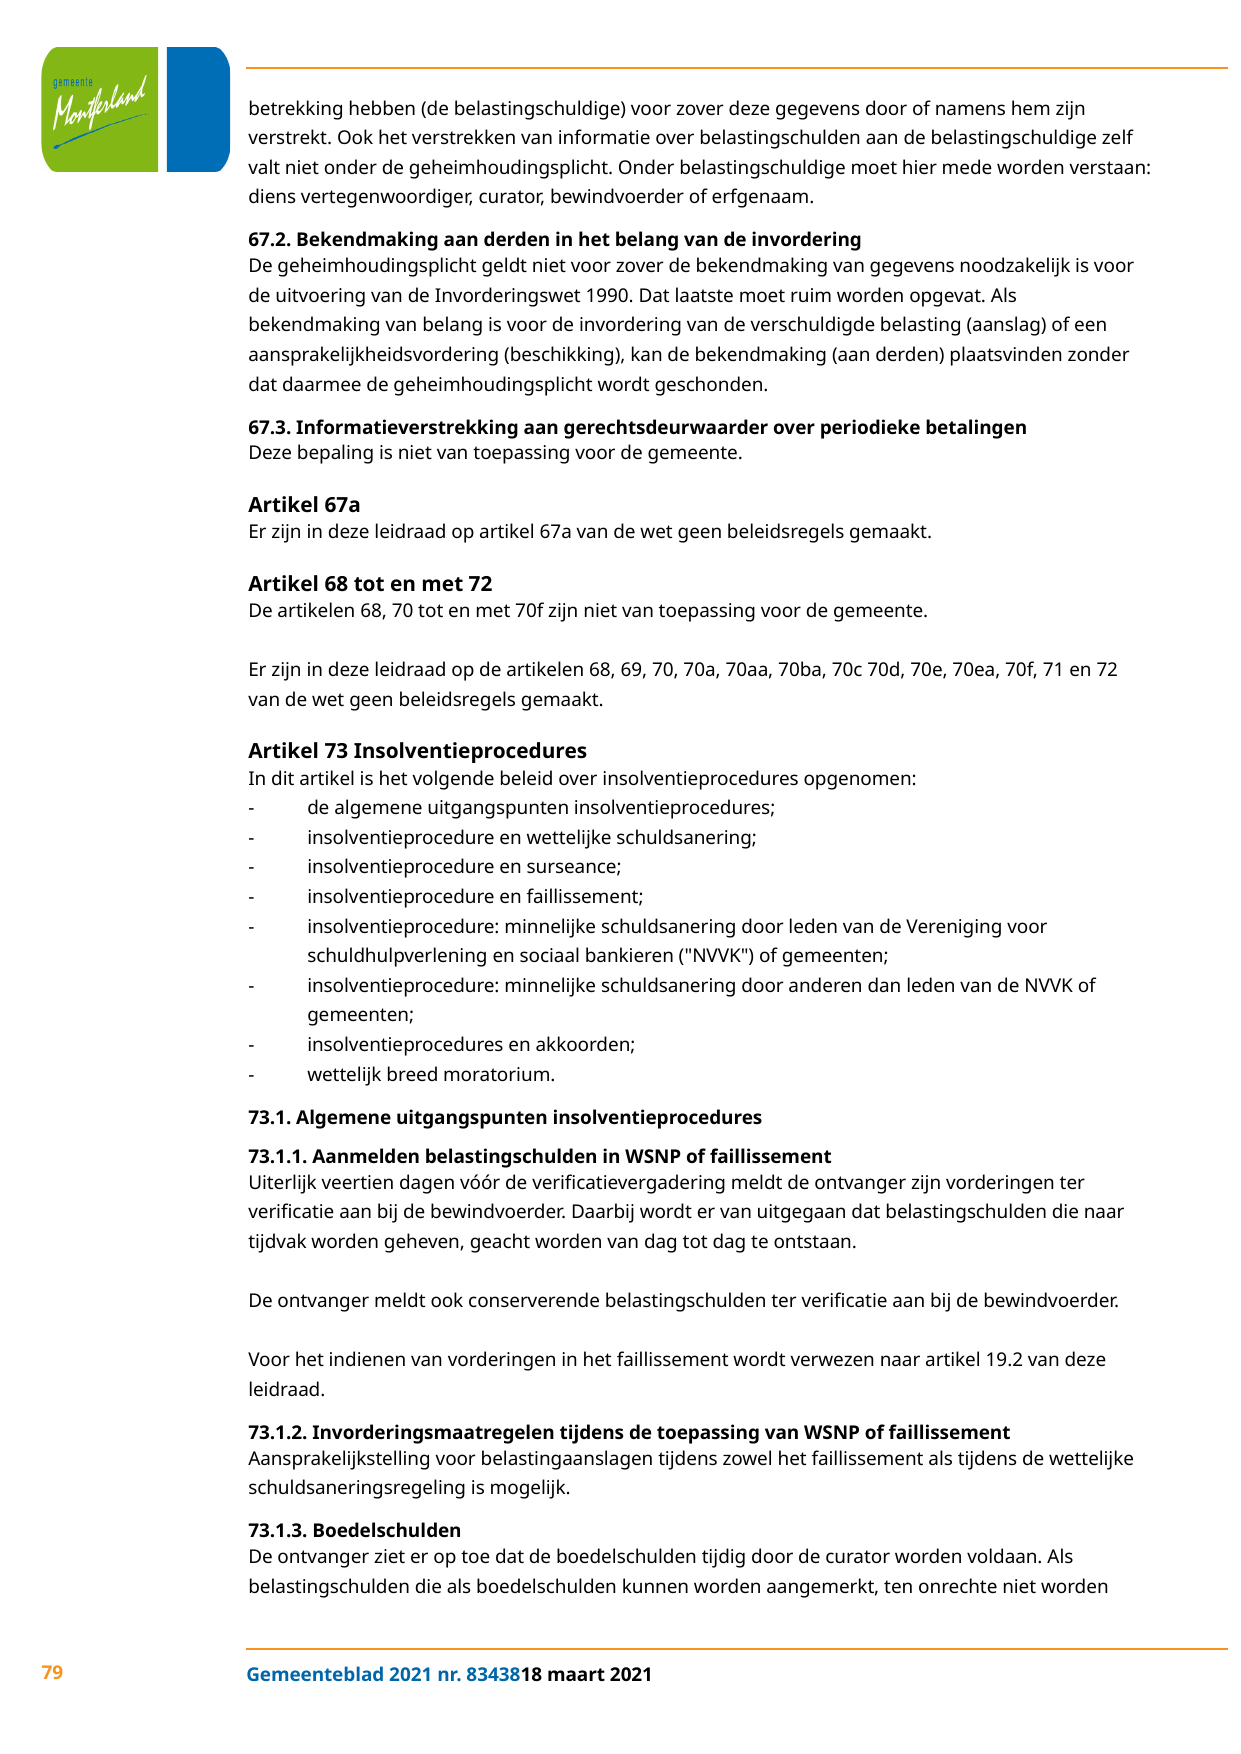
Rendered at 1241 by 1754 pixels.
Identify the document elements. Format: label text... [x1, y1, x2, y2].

text 73.1.2. Invorderingsmaatregelen tijdens de toepassing van WSNP of faillissement [248, 1419, 1152, 1445]
text Deze bepaling is niet van toepassing voor de gemeente. [248, 439, 1152, 465]
text De ontvanger ziet er op toe dat de boedelschulden tijdig door de curator worden voldaan. Als belastingschulden die als boedelschulden kunnen worden aangemerkt, ten onrechte niet worden [248, 1543, 1152, 1598]
list insolventieprocedures en akkoorden; [248, 1031, 1152, 1057]
list insolventieprocedure: minnelijke schuldsanering door leden van de Vereniging voor schuldhulpverlening en sociaal bankieren ("NVVK") of gemeenten; [248, 913, 1152, 968]
text De artikelen 68, 70 tot en met 70f zijn niet van toepassing voor de gemeente. [248, 597, 1152, 623]
text 73.1.1. Aanmelden belastingschulden in WSNP of faillissement [248, 1143, 1152, 1169]
text Voor het indienen van vorderingen in het faillissement wordt verwezen naar artikel 19.2 van deze leidraad. [248, 1346, 1152, 1402]
text Er zijn in deze leidraad op artikel 67a van de wet geen beleidsregels gemaakt. [248, 518, 1152, 544]
list wettelijk breed moratorium. [248, 1061, 1152, 1086]
text In dit artikel is het volgende beleid over insolventieprocedures opgenomen: [248, 765, 1152, 791]
list insolventieprocedure en wettelijke schuldsanering; [248, 824, 1152, 850]
text Er zijn in deze leidraad op de artikelen 68, 69, 70, 70a, 70aa, 70ba, 70c 70d, 70e, 70ea, 70f, 71 en 72 van de wet geen beleidsregels gemaakt. [248, 656, 1152, 712]
text De ontvanger meldt ook conserverende belastingschulden ter verificatie aan bij de bewindvoerder. [248, 1287, 1152, 1313]
picture [41, 47, 231, 172]
text De geheimhoudingsplicht geldt niet voor zover de bekendmaking van gegevens noodzakelijk is voor de uitvoering van de Invorderingswet 1990. Dat laatste moet ruim worden opgevat. Als bekendmaking van belang is voor de invordering van de verschuldigde belasting (aanslag) of een aansprakelijkheidsvordering (beschikking), kan de bekendmaking (aan derden) plaatsvinden zonder dat daarmee de geheimhoudingsplicht wordt geschonden. [248, 252, 1152, 396]
text 67.3. Informatieverstrekking aan gerechtsdeurwaarder over periodieke betalingen [248, 414, 1152, 439]
text Aansprakelijkstelling voor belastingaanslagen tijdens zowel het faillissement als tijdens de wettelijke schuldsaneringsregeling is mogelijk. [248, 1445, 1152, 1500]
text 73.1.3. Boedelschulden [248, 1517, 1152, 1543]
text Artikel 67a [248, 490, 1152, 518]
list insolventieprocedure en faillissement; [248, 883, 1152, 909]
text betrekking hebben (de belastingschuldige) voor zover deze gegevens door of namens hem zijn verstrekt. Ook het verstrekken van informatie over belastingschulden aan de belastingschuldige zelf valt niet onder de geheimhoudingsplicht. Onder belastingschuldige moet hier mede worden verstaan: diens vertegenwoordiger, curator, bewindvoerder of erfgenaam. [248, 95, 1152, 209]
text Uiterlijk veertien dagen vóór de verificatievergadering meldt de ontvanger zijn vorderingen ter verificatie aan bij de bewindvoerder. Daarbij wordt er van uitgegaan dat belastingschulden die naar tijdvak worden geheven, geacht worden van dag tot dag te ontstaan. [248, 1169, 1152, 1254]
list insolventieprocedure: minnelijke schuldsanering door anderen dan leden van de NVVK of gemeenten; [248, 972, 1152, 1027]
text Artikel 68 tot en met 72 [248, 569, 1152, 597]
list de algemene uitgangspunten insolventieprocedures; [248, 794, 1152, 820]
text 73.1. Algemene uitgangspunten insolventieprocedures [248, 1104, 1152, 1129]
text 67.2. Bekendmaking aan derden in het belang van de invordering [248, 227, 1152, 252]
list insolventieprocedure en surseance; [248, 854, 1152, 879]
text Artikel 73 Insolventieprocedures [248, 736, 1152, 765]
